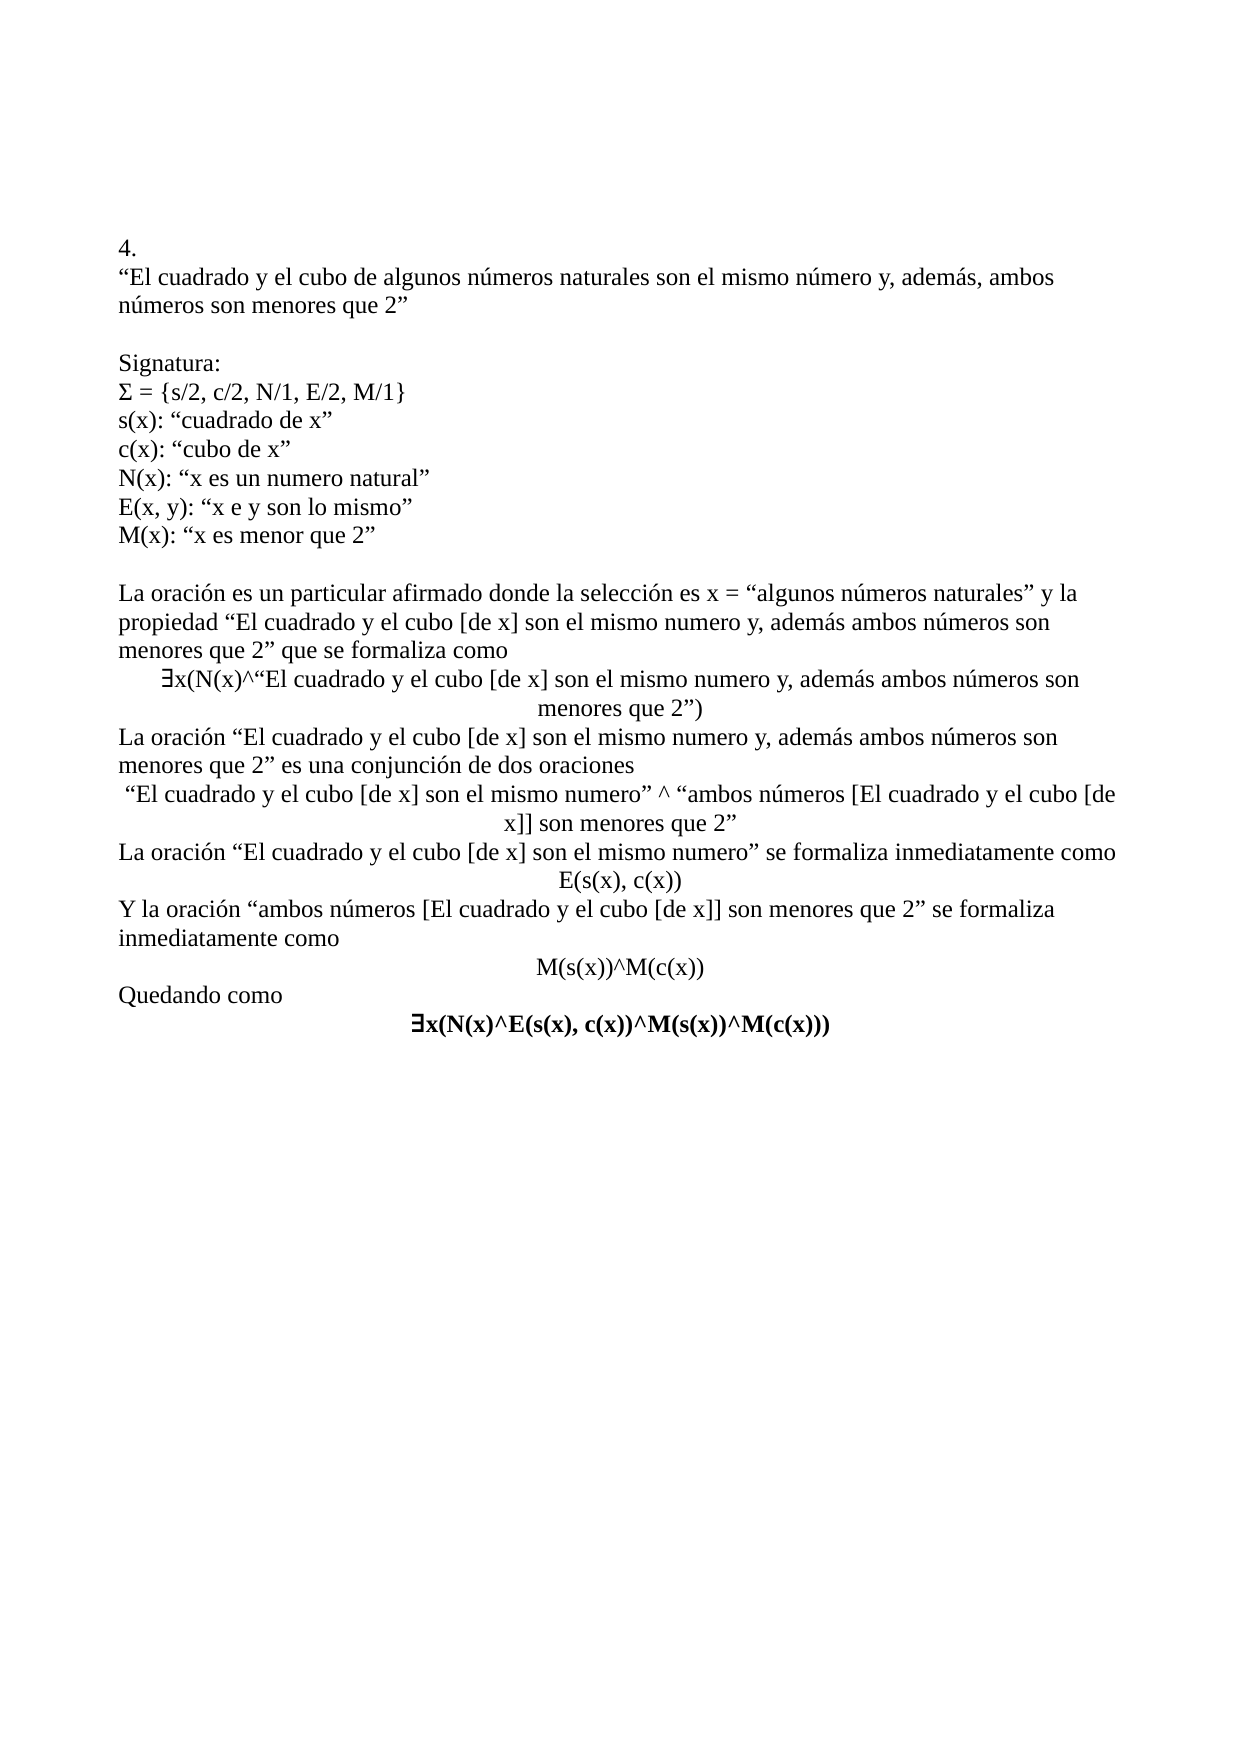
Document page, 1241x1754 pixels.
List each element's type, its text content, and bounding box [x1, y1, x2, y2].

text M(x): “x es menor que 2” [118, 521, 1122, 549]
text La oración “El cuadrado y el cubo [de x] son el mismo numero y, además ambos números son menores que 2” es una conjunción de dos oraciones [118, 722, 1122, 779]
text Σ = {s/2, c/2, N/1, E/2, M/1} [118, 377, 1122, 406]
text ∃x(N(x)^E(s(x), c(x))^M(s(x))^M(c(x))) [118, 1009, 1122, 1038]
text Signatura: [118, 348, 1122, 377]
text 4. [118, 233, 1122, 262]
text c(x): “cubo de x” [118, 434, 1122, 463]
text s(x): “cuadrado de x” [118, 406, 1122, 434]
text ∃x(N(x)^“El cuadrado y el cubo [de x] son el mismo numero y, además ambos números son menores que 2”) [118, 664, 1122, 722]
text E(s(x), c(x)) [118, 866, 1122, 894]
text N(x): “x es un numero natural” [118, 463, 1122, 492]
text “El cuadrado y el cubo de algunos números naturales son el mismo número y, además, ambos números son menores que 2” [118, 262, 1122, 319]
text E(x, y): “x e y son lo mismo” [118, 492, 1122, 521]
text Quedando como [118, 981, 1122, 1009]
text La oración es un particular afirmado donde la selección es x = “algunos números naturales” y la propiedad “El cuadrado y el cubo [de x] son el mismo numero y, además ambos números son menores que 2” que se formaliza como [118, 578, 1122, 664]
text La oración “El cuadrado y el cubo [de x] son el mismo numero” se formaliza inmediatamente como [118, 837, 1122, 866]
text “El cuadrado y el cubo [de x] son el mismo numero” ^ “ambos números [El cuadrado y el cubo [de x]] son menores que 2” [118, 779, 1122, 837]
text Y la oración “ambos números [El cuadrado y el cubo [de x]] son menores que 2” se formaliza inmediatamente como [118, 894, 1122, 952]
text M(s(x))^M(c(x)) [118, 952, 1122, 981]
